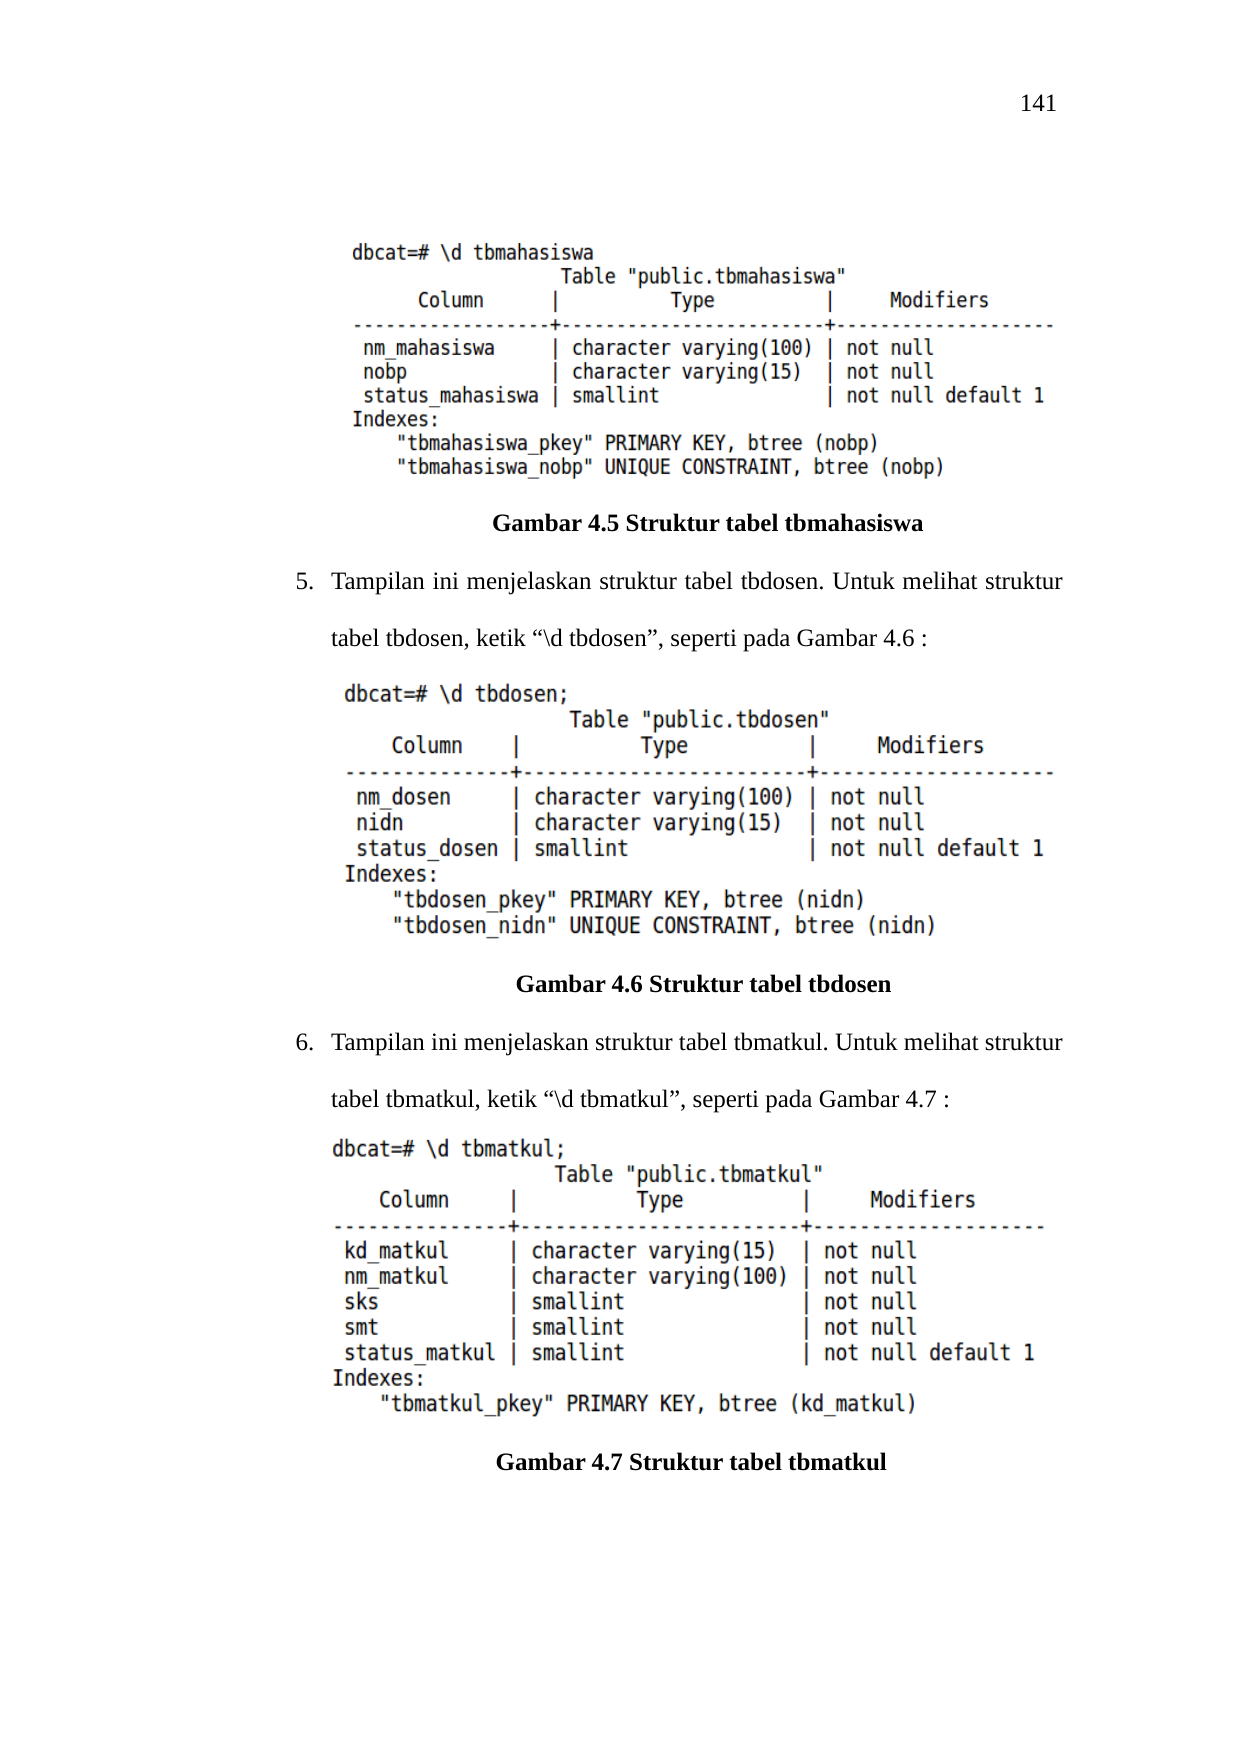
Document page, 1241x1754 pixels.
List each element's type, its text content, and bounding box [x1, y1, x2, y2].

list Tampilan ini menjelaskan struktur tabel tbdosen. Untuk melihat struktur tabel tbdosen, ketik “\d tbdosen”, seperti pada Gambar 4.6 : [295, 480, 1063, 652]
picture [331, 1136, 1051, 1419]
list Gambar 4.6 Struktur tabel tbdosen [344, 941, 1063, 998]
list Tampilan ini menjelaskan struktur tabel tbmatkul. Untuk melihat struktur tabel tbmatkul, ketik “\d tbmatkul”, seperti pada Gambar 4.7 : [295, 941, 1063, 1113]
picture [343, 680, 1064, 941]
picture [352, 236, 1064, 480]
list Gambar 4.5 Struktur tabel tbmahasiswa [352, 480, 1063, 537]
list Gambar 4.7 Struktur tabel tbmatkul [331, 1419, 1051, 1476]
